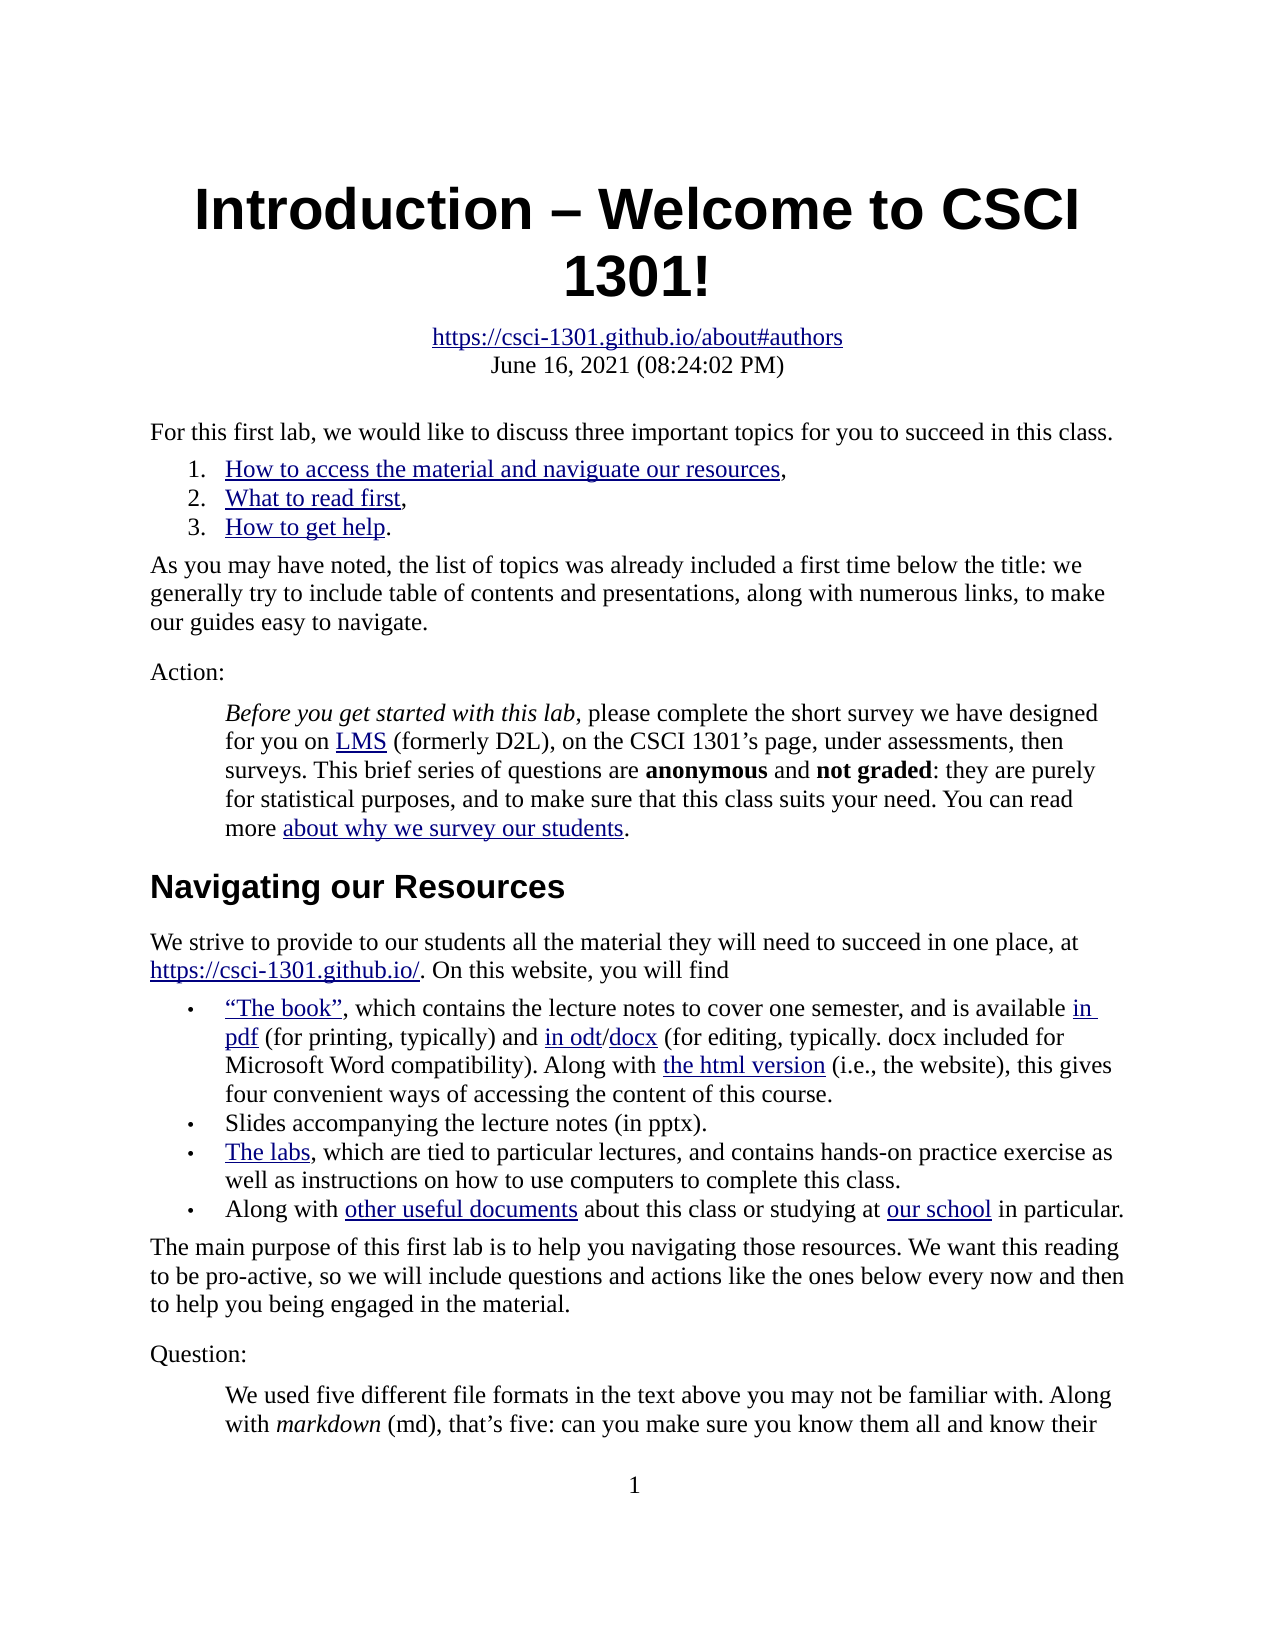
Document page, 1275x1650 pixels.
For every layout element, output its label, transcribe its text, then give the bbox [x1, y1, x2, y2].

subtitle Navigating our Resources [150, 866, 1125, 905]
list How to get help. [187, 512, 1125, 541]
list Along with other useful documents about this class or studying at our school in particular. [187, 1194, 1125, 1223]
text Before you get started with this lab, please complete the short survey we have designed for you on LMS (formerly D2L), on the CSCI 1301’s page, under assessments, then surveys. This brief series of questions are anonymous and not graded: they are purely for statistical purposes, and to make sure that this class suits your need. You can read more about why we survey our students. [225, 698, 1125, 841]
text For this first lab, we would like to discuss three important topics for you to succeed in this class. [150, 417, 1125, 446]
list How to access the material and naviguate our resources, [187, 454, 1125, 483]
title Introduction – Welcome to CSCI 1301! [150, 175, 1125, 309]
text https://csci-1301.github.io/about#authors [150, 322, 1125, 350]
text Action: [150, 657, 1125, 686]
text The main purpose of this first lab is to help you navigating those resources. We want this reading to be pro-active, so we will include questions and actions like the ones below every now and then to help you being engaged in the material. [150, 1232, 1125, 1318]
text We used five different file formats in the text above you may not be familiar with. Along with markdown (md), that’s five: can you make sure you know them all and know their [225, 1380, 1125, 1437]
text Question: [150, 1339, 1125, 1368]
list The labs, which are tied to particular lectures, and contains hands-on practice exercise as well as instructions on how to use computers to complete this class. [187, 1137, 1125, 1194]
text We strive to provide to our students all the material they will need to succeed in one place, at https://csci-1301.github.io/. On this website, you will find [150, 927, 1125, 984]
list “The book”, which contains the lecture notes to cover one semester, and is available in pdf (for printing, typically) and in odt/docx (for editing, typically. docx included for Microsoft Word compatibility). Along with the html version (i.e., the website), this gives four convenient ways of accessing the content of this course. [187, 993, 1125, 1108]
text June 16, 2021 (08:24:02 PM) [150, 350, 1125, 379]
list What to read first, [187, 483, 1125, 512]
text As you may have noted, the list of topics was already included a first time below the title: we generally try to include table of contents and presentations, along with numerous links, to make our guides easy to navigate. [150, 550, 1125, 636]
list Slides accompanying the lecture notes (in pptx). [187, 1108, 1125, 1137]
